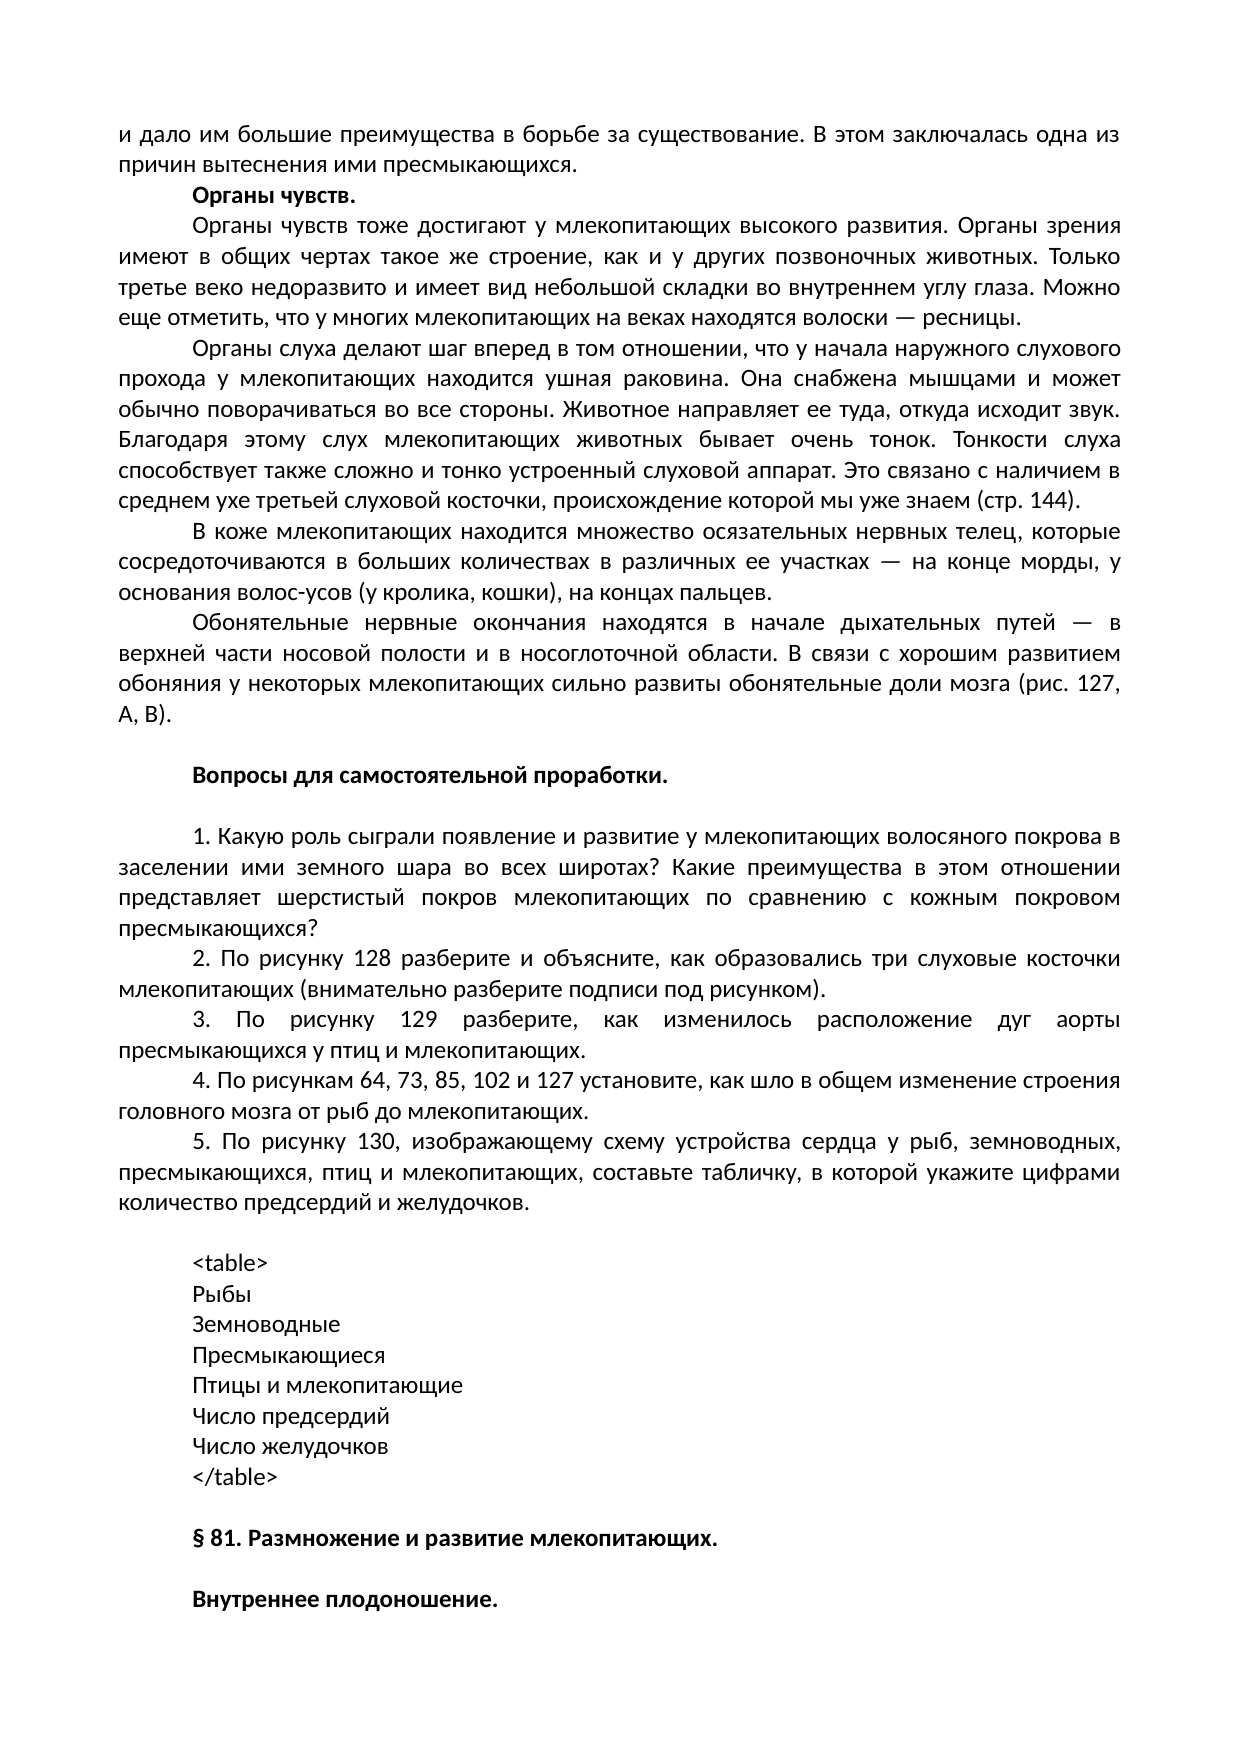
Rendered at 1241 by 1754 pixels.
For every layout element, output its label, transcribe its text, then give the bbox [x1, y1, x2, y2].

text Земноводные [118, 1308, 1122, 1339]
text </table> [118, 1461, 1122, 1492]
text Органы чувств тоже достигают у млекопитающих высокого развития. Органы зрения имеют в общих чертах такое же строение, как и у других позвоночных животных. Только третье веко недоразвито и имеет вид небольшой складки во внутреннем углу глаза. Можно еще отметить, что у многих млекопитающих на веках находятся волоски — ресницы. [118, 210, 1122, 332]
text В коже млекопитающих находится множество осязательных нервных телец, которые сосредоточиваются в больших количествах в различных ее участках — на конце морды, у основания волос-усов (у кролика, кошки), на концах пальцев. [118, 515, 1122, 606]
text Вопросы для самостоятельной проработки. [118, 759, 1122, 789]
text 3. По рисунку 129 разберите, как изменилось расположение дуг аорты пресмыкающихся у птиц и млекопитающих. [118, 1003, 1122, 1064]
text 5. По рисунку 130, изображающему схему устройства сердца у рыб, земноводных, пресмыкающихся, птиц и млекопитающих, составьте табличку, в которой укажите цифрами количество предсердий и желудочков. [118, 1125, 1122, 1217]
text § 81. Размножение и развитие млекопитающих. [118, 1522, 1122, 1553]
text Рыбы [118, 1278, 1122, 1308]
text Органы слуха делают шаг вперед в том отношении, что у начала наружного слухового прохода у млекопитающих находится ушная раковина. Она снабжена мышцами и может обычно поворачиваться во все стороны. Животное направляет ее туда, откуда исходит звук. Благодаря этому слух млекопитающих животных бывает очень тонок. Тонкости слуха способствует также сложно и тонко устроенный слуховой аппарат. Это связано с наличием в среднем ухе третьей слуховой косточки, происхождение которой мы уже знаем (стр. 144). [118, 332, 1122, 515]
text Птицы и млекопитающие [118, 1369, 1122, 1400]
text Обонятельные нервные окончания находятся в начале дыхательных путей — в верхней части носовой полости и в носоглоточной области. В связи с хорошим развитием обоняния у некоторых млекопитающих сильно развиты обонятельные доли мозга (рис. 127, А, В). [118, 606, 1122, 728]
text <table> [118, 1247, 1122, 1278]
text Число предсердий [118, 1400, 1122, 1431]
text 1. Какую роль сыграли появление и развитие у млекопитающих волосяного покрова в заселении ими земного шара во всех широтах? Какие преимущества в этом отношении представляет шерстистый покров млекопитающих по сравнению с кожным покровом пресмыкающихся? [118, 820, 1122, 942]
text Число желудочков [118, 1431, 1122, 1461]
text и дало им большие преимущества в борьбе за существование. В этом заключалась одна из причин вытеснения ими пресмыкающихся. [118, 118, 1122, 179]
text 4. По рисункам 64, 73, 85, 102 и 127 установите, как шло в общем изменение строения головного мозга от рыб до млекопитающих. [118, 1064, 1122, 1125]
text Пресмыкающиеся [118, 1339, 1122, 1369]
text Органы чувств. [118, 179, 1122, 210]
text Внутреннее плодоношение. [118, 1583, 1122, 1614]
text 2. По рисунку 128 разберите и объясните, как образовались три слуховые косточки млекопитающих (внимательно разберите подписи под рисунком). [118, 942, 1122, 1003]
